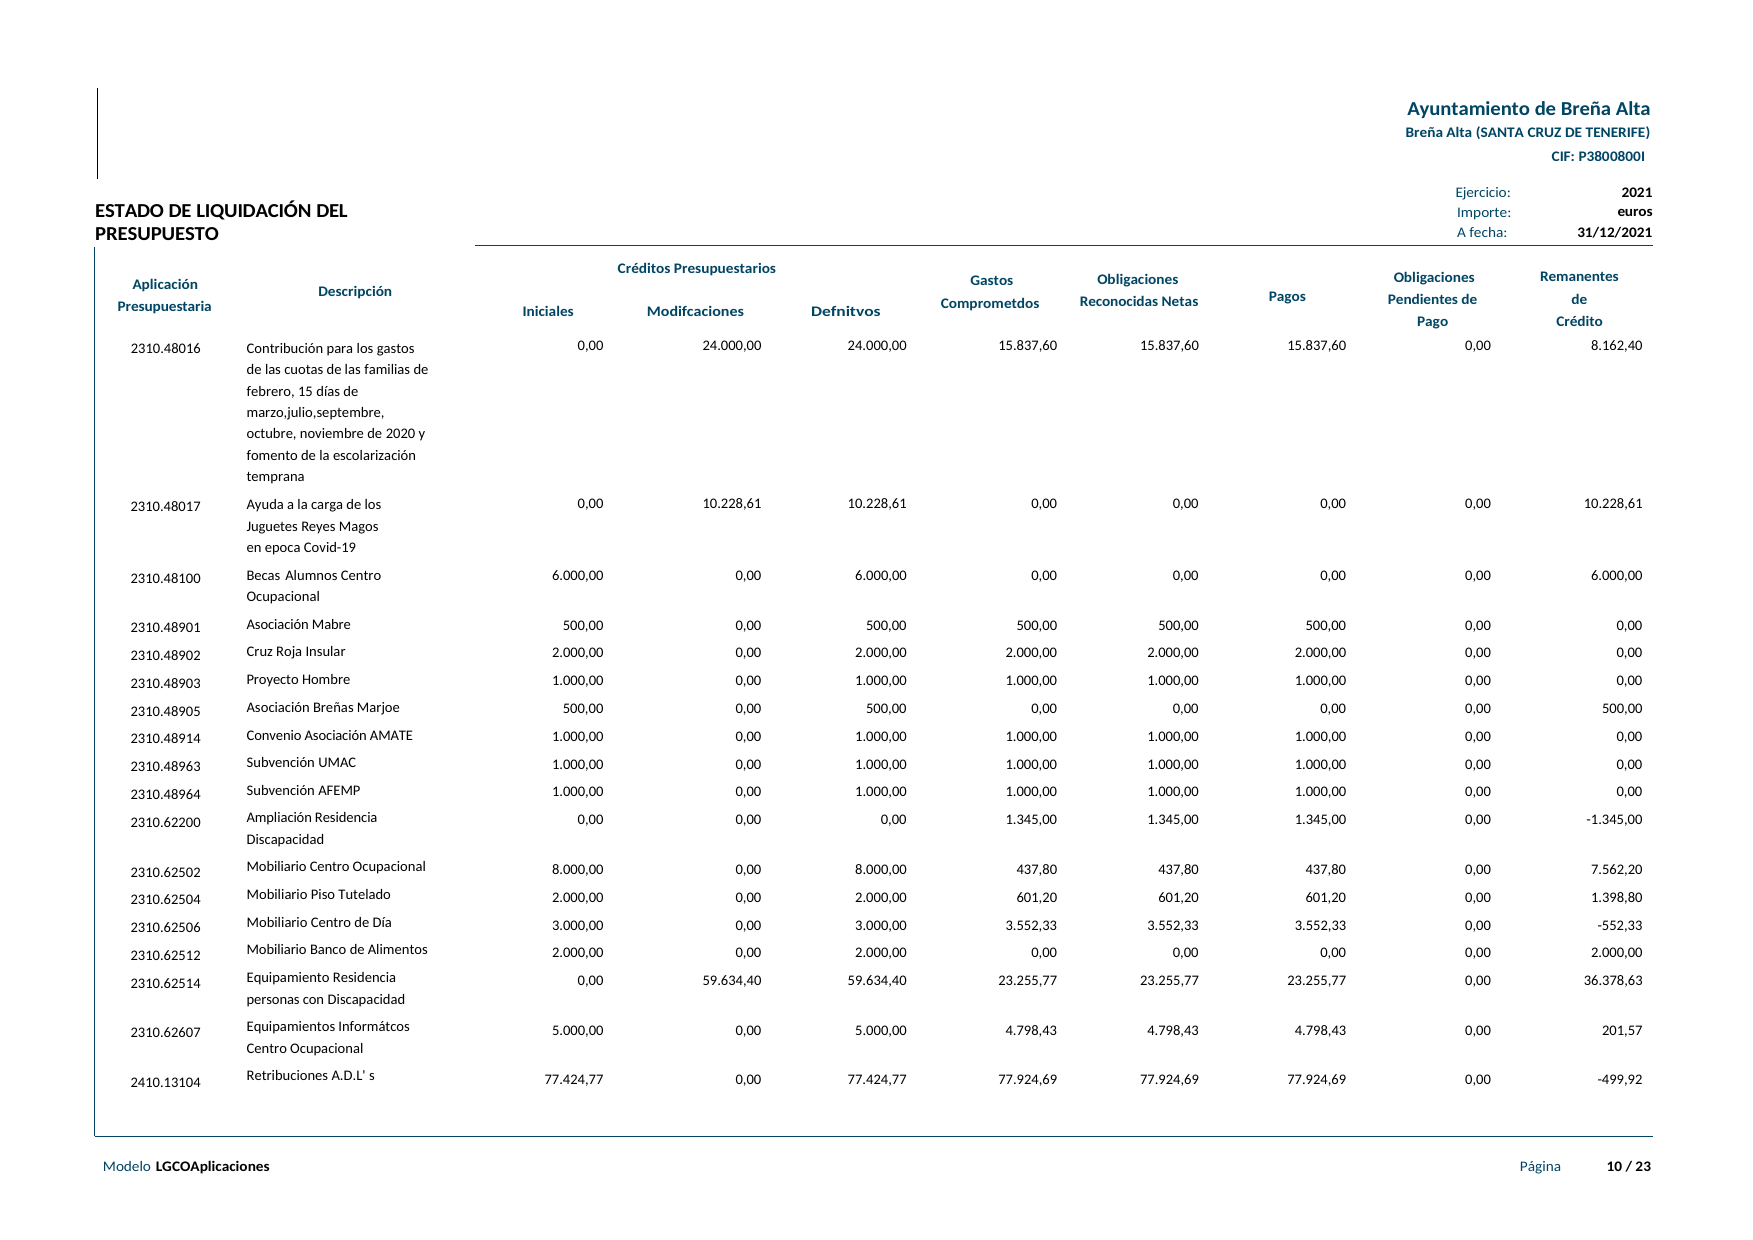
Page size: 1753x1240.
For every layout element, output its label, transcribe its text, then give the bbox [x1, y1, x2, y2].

text 0,00 [621, 566, 761, 584]
text 1.000,00 [1065, 783, 1199, 801]
text 2310.48903 [130, 674, 236, 692]
text 3.552,33 [918, 916, 1057, 933]
text 77.924,69 [1214, 1071, 1346, 1088]
text 6.000,00 [768, 566, 906, 584]
text 8.000,00 [768, 860, 906, 878]
text 0,00 [1361, 860, 1491, 878]
text 23.255,77 [918, 971, 1057, 989]
text 0,00 [1361, 943, 1491, 961]
text 8.000,00 [474, 860, 603, 878]
text 2021 [1621, 183, 1655, 201]
text Breña Alta (SANTA CRUZ DE TENERIFE) [98, 123, 1650, 141]
text 77.424,77 [768, 1071, 906, 1088]
text 0,00 [1214, 943, 1346, 961]
text -552,33 [1507, 916, 1642, 933]
text 0,00 [768, 811, 906, 828]
text Gastos Comprometdos [941, 271, 1065, 312]
text 0,00 [1507, 755, 1642, 773]
text 1.000,00 [474, 671, 603, 689]
text 0,00 [474, 336, 603, 354]
text 0,00 [1361, 971, 1491, 989]
text 10.228,61 [621, 495, 761, 513]
text 15.837,60 [1065, 336, 1199, 354]
text 0,00 [918, 943, 1057, 961]
text 201,57 [1507, 1021, 1642, 1039]
text 0,00 [621, 727, 761, 745]
text 2310.48017 [130, 497, 236, 515]
text 0,00 [1361, 727, 1491, 745]
text 1.000,00 [918, 727, 1057, 745]
text 500,00 [918, 616, 1057, 633]
text Retribuciones A.D.L' s [246, 1066, 474, 1084]
text 24.000,00 [621, 336, 761, 354]
text Defnitvos [811, 303, 918, 320]
text 2310.48100 [130, 569, 236, 587]
text 1.000,00 [474, 783, 603, 801]
text 0,00 [621, 943, 761, 961]
text Página [1519, 1158, 1563, 1175]
text 1.000,00 [768, 727, 906, 745]
text 0,00 [621, 699, 761, 717]
text 2.000,00 [918, 643, 1057, 661]
text Remanentes de [1539, 267, 1619, 308]
text 0,00 [918, 699, 1057, 717]
text 0,00 [621, 671, 761, 689]
text 2.000,00 [1214, 643, 1346, 661]
text 2310.48901 [130, 618, 236, 636]
text 0,00 [1214, 566, 1346, 584]
text 2310.62607 [130, 1024, 236, 1041]
text 1.000,00 [1065, 671, 1199, 689]
text 3.552,33 [1214, 916, 1346, 933]
text 6.000,00 [1507, 566, 1642, 584]
text 1.000,00 [768, 671, 906, 689]
text 0,00 [1361, 671, 1491, 689]
text 1.000,00 [918, 671, 1057, 689]
text CIF: P3800800I [98, 147, 1645, 165]
text 1.000,00 [1214, 727, 1346, 745]
text -499,92 [1507, 1071, 1642, 1088]
text 500,00 [768, 616, 906, 633]
text 1.000,00 [1214, 755, 1346, 773]
text 2310.62502 [130, 863, 236, 881]
text 0,00 [1507, 616, 1642, 633]
text Obligaciones Pendientes de Pago [1387, 264, 1477, 330]
text 0,00 [621, 811, 761, 828]
text 1.000,00 [474, 755, 603, 773]
text 0,00 [474, 495, 603, 513]
text 0,00 [1065, 943, 1198, 961]
text 7.562,20 [1507, 860, 1642, 878]
text 77.424,77 [474, 1071, 603, 1088]
text 500,00 [474, 699, 603, 717]
text 0,00 [1361, 495, 1491, 513]
text 2.000,00 [474, 888, 603, 906]
text 59.634,40 [621, 971, 761, 989]
text 0,00 [1065, 566, 1198, 584]
text 0,00 [1214, 495, 1346, 513]
text -1.345,00 [1507, 811, 1642, 828]
text 2.000,00 [768, 643, 906, 661]
text Ayuda a la carga de los Juguetes Reyes Magos en epoca Covid-19 [246, 496, 396, 556]
text ESTADO DE LIQUIDACIÓN DEL PRESUPUESTO [95, 199, 475, 245]
text 1.000,00 [1214, 783, 1346, 801]
text Mobiliario Centro Ocupacional Mobiliario Piso Tutelado Mobiliario Centro de Día Mobiliario Banco de Alimentos [246, 858, 428, 958]
text 2310.62506 [130, 918, 236, 936]
text 0,00 [1214, 699, 1346, 717]
text 0,00 [1507, 783, 1642, 801]
text Crédito [1539, 313, 1619, 330]
text 500,00 [1214, 616, 1346, 633]
text 4.798,43 [918, 1021, 1057, 1039]
text 2.000,00 [1065, 643, 1199, 661]
text Ayuntamiento de Breña Alta [98, 96, 1650, 121]
text 1.345,00 [1214, 811, 1346, 828]
text 0,00 [1361, 616, 1491, 633]
text 4.798,43 [1065, 1021, 1199, 1039]
text Ejercicio: Importe: A fecha: [1455, 183, 1512, 241]
text 77.924,69 [918, 1071, 1057, 1088]
text 0,00 [621, 616, 761, 633]
text 437,80 [918, 860, 1057, 878]
text 59.634,40 [768, 971, 906, 989]
text Iniciales [522, 303, 621, 320]
text 1.000,00 [1065, 727, 1199, 745]
text 2.000,00 [768, 888, 906, 906]
text 0,00 [1065, 495, 1198, 513]
text 0,00 [621, 755, 761, 773]
text 0,00 [1361, 643, 1491, 661]
text Contribución para los gastos de las cuotas de las familias de febrero, 15 días de marzo,julio,septembre, octubre, noviembre de 2020 y fomento de la escolarización temprana [246, 339, 432, 486]
text 3.000,00 [768, 916, 906, 933]
text 0,00 [918, 566, 1057, 584]
text 2410.13104 [130, 1073, 236, 1091]
text Equipamientos Informátcos Centro Ocupacional [246, 1017, 412, 1057]
text 1.000,00 [768, 783, 906, 801]
text 0,00 [621, 1071, 761, 1088]
text Asociación Breñas Marjoe Convenio Asociación AMATE Subvención UMAC Subvención AFEMP [246, 698, 415, 799]
text 1.000,00 [918, 755, 1057, 773]
text 0,00 [1361, 1021, 1491, 1039]
text 0,00 [1361, 888, 1491, 906]
text 15.837,60 [918, 336, 1057, 354]
text 8.162,40 [1507, 336, 1642, 354]
text Ampliación Residencia Discapacidad [246, 809, 379, 848]
text Modifcaciones [647, 303, 768, 320]
text 0,00 [621, 860, 761, 878]
text 3.000,00 [474, 916, 603, 933]
text Créditos Presupuestarios [617, 259, 918, 277]
text 601,20 [918, 888, 1057, 906]
text 601,20 [1065, 888, 1198, 906]
text 1.000,00 [1065, 755, 1199, 773]
text 2310.62514 [130, 974, 236, 992]
text 0,00 [1507, 671, 1642, 689]
text 10.228,61 [1507, 495, 1642, 513]
text 36.378,63 [1507, 971, 1642, 989]
text 0,00 [1361, 916, 1491, 933]
text 1.345,00 [1065, 811, 1199, 828]
text 1.000,00 [1214, 671, 1346, 689]
text 0,00 [1361, 783, 1491, 801]
text 2310.48964 [130, 785, 236, 803]
text 2.000,00 [474, 943, 603, 961]
text 2310.62200 [130, 813, 236, 831]
text Pagos [1266, 287, 1308, 305]
text Asociación Mabre Cruz Roja Insular Proyecto Hombre [246, 615, 353, 688]
text 10.228,61 [768, 495, 906, 513]
text Aplicación Presupuestaria [117, 275, 214, 315]
text 5.000,00 [768, 1021, 906, 1039]
text Descripción [316, 282, 394, 300]
text 0,00 [621, 888, 761, 906]
text 3.552,33 [1065, 916, 1199, 933]
text 1.000,00 [918, 783, 1057, 801]
text 6.000,00 [474, 566, 603, 584]
text 0,00 [621, 643, 761, 661]
text 1.398,80 [1507, 888, 1642, 906]
text 2310.48963 [130, 758, 236, 775]
text 2.000,00 [474, 643, 603, 661]
text 77.924,69 [1065, 1071, 1199, 1088]
text 2310.62512 [130, 946, 236, 964]
text 0,00 [1065, 699, 1198, 717]
text 0,00 [1361, 566, 1491, 584]
text 0,00 [621, 1021, 761, 1039]
text 2.000,00 [1507, 943, 1642, 961]
text 2310.62504 [130, 891, 236, 908]
text Equipamiento Residencia personas con Discapacidad [246, 968, 405, 1008]
text 15.837,60 [1214, 336, 1346, 354]
text 23.255,77 [1065, 971, 1199, 989]
text 5.000,00 [474, 1021, 603, 1039]
text 437,80 [1214, 860, 1346, 878]
text 2310.48902 [130, 646, 236, 664]
text 0,00 [1361, 336, 1491, 354]
text 4.798,43 [1214, 1021, 1346, 1039]
text 0,00 [918, 495, 1057, 513]
text Obligaciones Reconocidas Netas [1079, 270, 1200, 310]
text 23.255,77 [1214, 971, 1346, 989]
text 0,00 [621, 783, 761, 801]
text 0,00 [1507, 643, 1642, 661]
text 437,80 [1065, 860, 1198, 878]
text 0,00 [1507, 727, 1642, 745]
text 2310.48016 [131, 339, 236, 357]
text 500,00 [1507, 699, 1642, 717]
text 601,20 [1214, 888, 1346, 906]
text 0,00 [474, 971, 603, 989]
text 1.345,00 [918, 811, 1057, 828]
text 1.000,00 [768, 755, 906, 773]
text 500,00 [768, 699, 906, 717]
text Modelo LGCOAplicaciones [103, 1158, 282, 1175]
text 0,00 [1361, 755, 1491, 773]
text 2310.48914 [130, 730, 236, 747]
text 0,00 [1361, 811, 1491, 828]
text 24.000,00 [768, 336, 906, 354]
text 0,00 [1361, 1071, 1491, 1088]
text 500,00 [474, 616, 603, 633]
text euros 31/12/2021 [1577, 203, 1654, 241]
text 1.000,00 [474, 727, 603, 745]
text 0,00 [1361, 699, 1491, 717]
text Becas Alumnos Centro Ocupacional [246, 566, 382, 605]
text 0,00 [474, 811, 603, 828]
text 500,00 [1065, 616, 1198, 633]
text 2310.48905 [130, 702, 236, 720]
text 0,00 [621, 916, 761, 933]
text 2.000,00 [768, 943, 906, 961]
text 10 / 23 [1606, 1157, 1653, 1175]
